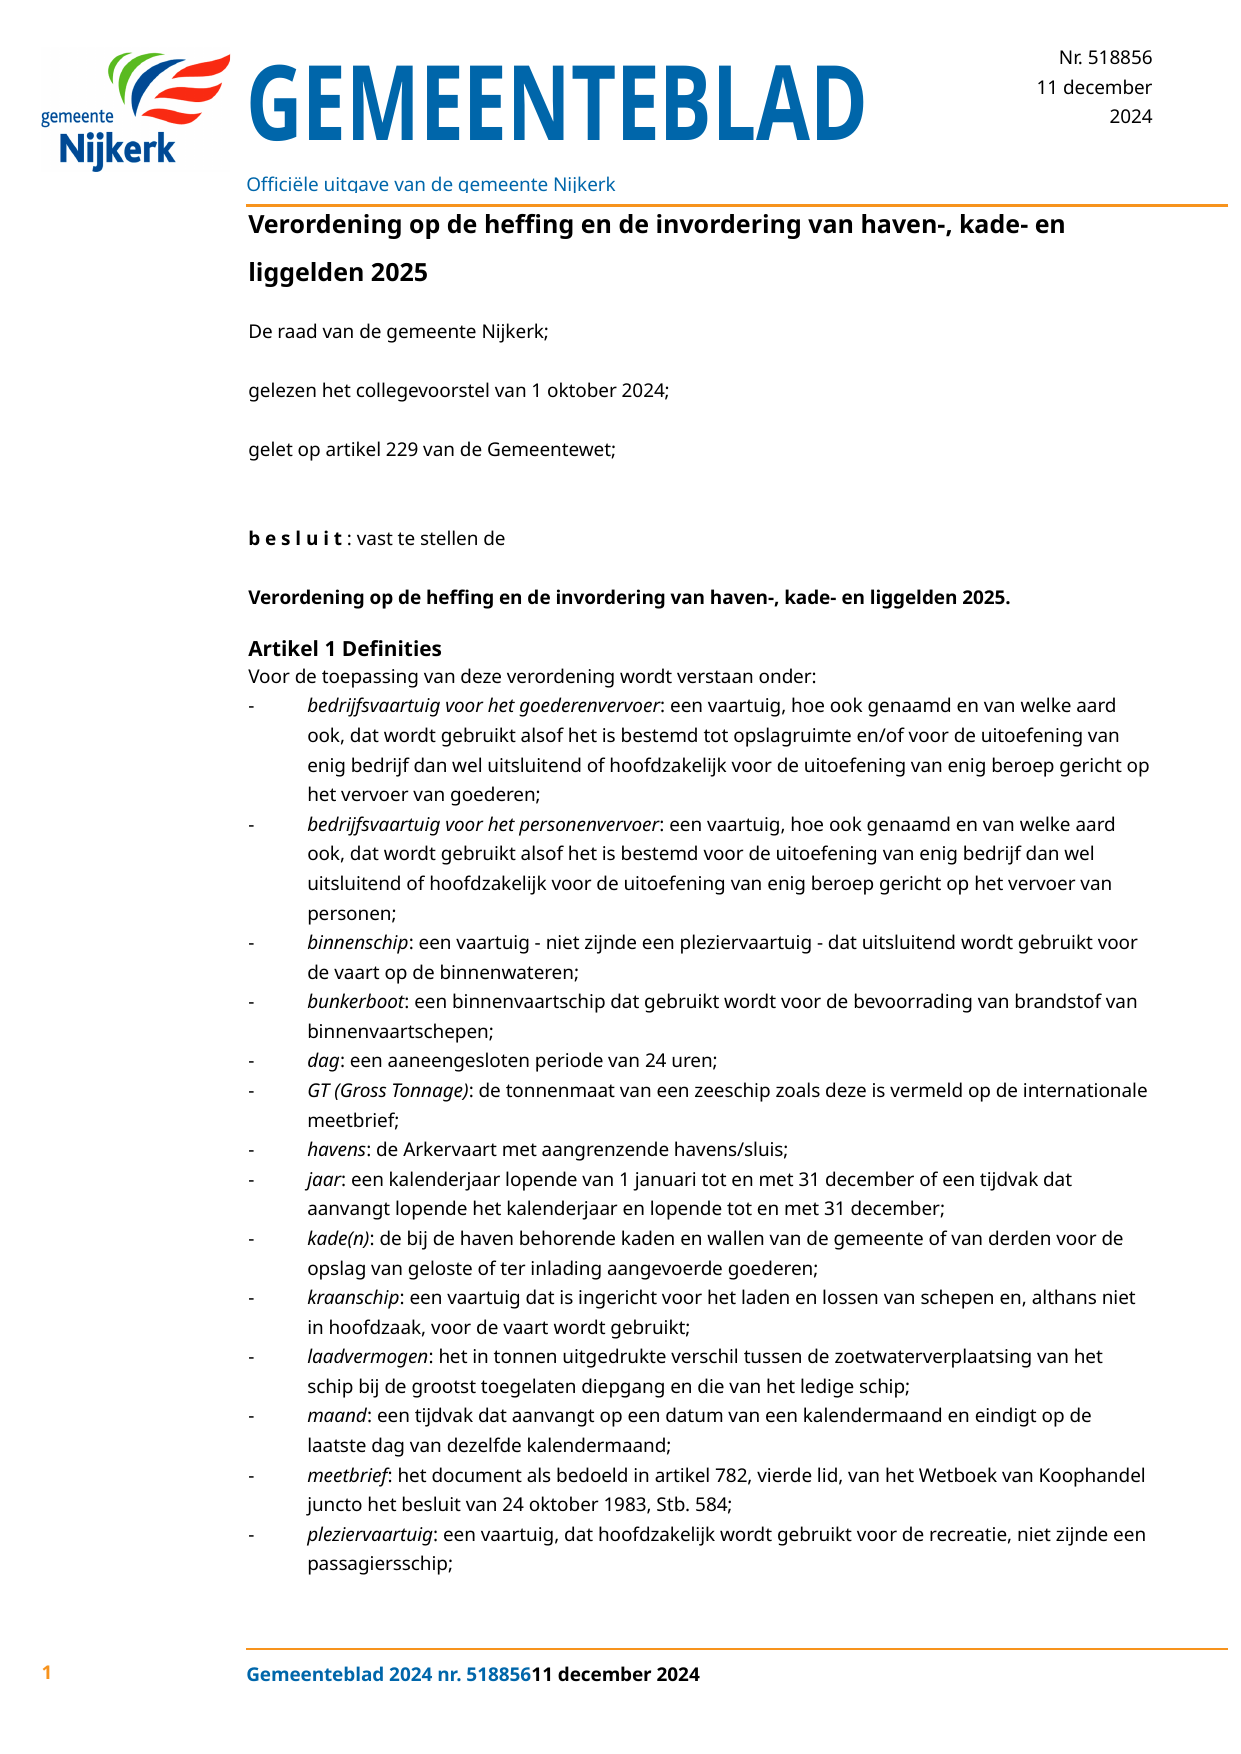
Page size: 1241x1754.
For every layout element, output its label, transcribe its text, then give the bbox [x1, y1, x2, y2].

list GT (Gross Tonnage): de tonnenmaat van een zeeschip zoals deze is vermeld op de internationale meetbrief; [248, 1077, 1152, 1132]
list binnenschip: een vaartuig - niet zijnde een pleziervaartuig - dat uitsluitend wordt gebruikt voor de vaart op de binnenwateren; [248, 929, 1152, 984]
text De raad van de gemeente Nijkerk; [248, 318, 1152, 344]
list kraanschip: een vaartuig dat is ingericht voor het laden en lossen van schepen en, althans niet in hoofdzaak, voor de vaart wordt gebruikt; [248, 1284, 1152, 1339]
text gelet op artikel 229 van de Gemeentewet; [248, 436, 1152, 462]
text Voor de toepassing van deze verordening wordt verstaan onder: [248, 663, 1152, 689]
text Verordening op de heffing en de invordering van haven-, kade- en liggelden 2025 [248, 207, 1152, 288]
text gelezen het collegevoorstel van 1 oktober 2024; [248, 377, 1152, 403]
list pleziervaartuig: een vaartuig, dat hoofdzakelijk wordt gebruikt voor de recreatie, niet zijnde een passagiersschip; [248, 1521, 1152, 1576]
list jaar: een kalenderjaar lopende van 1 januari tot en met 31 december of een tijdvak dat aanvangt lopende het kalenderjaar en lopende tot en met 31 december; [248, 1166, 1152, 1221]
picture [41, 47, 231, 172]
list laadvermogen: het in tonnen uitgedrukte verschil tussen de zoetwaterverplaatsing van het schip bij de grootst toegelaten diepgang en die van het ledige schip; [248, 1343, 1152, 1399]
list bedrijfsvaartuig voor het goederenvervoer: een vaartuig, hoe ook genaamd en van welke aard ook, dat wordt gebruikt alsof het is bestemd tot opslagruimte en/of voor de uitoefening van enig bedrijf dan wel uitsluitend of hoofdzakelijk voor de uitoefening van enig beroep gericht op het vervoer van goederen; [248, 693, 1152, 807]
list maand: een tijdvak dat aanvangt op een datum van een kalendermaand en eindigt op de laatste dag van dezelfde kalendermaand; [248, 1403, 1152, 1458]
list havens: de Arkervaart met aangrenzende havens/sluis; [248, 1136, 1152, 1162]
list bedrijfsvaartuig voor het personenvervoer: een vaartuig, hoe ook genaamd en van welke aard ook, dat wordt gebruikt alsof het is bestemd voor de uitoefening van enig bedrijf dan wel uitsluitend of hoofdzakelijk voor de uitoefening van enig beroep gericht op het vervoer van personen; [248, 811, 1152, 925]
list kade(n): de bij de haven behorende kaden en wallen van de gemeente of van derden voor de opslag van geloste of ter inlading aangevoerde goederen; [248, 1225, 1152, 1280]
list meetbrief: het document als bedoeld in artikel 782, vierde lid, van het Wetboek van Koophandel juncto het besluit van 24 oktober 1983, Stb. 584; [248, 1462, 1152, 1517]
text b e s l u i t : vast te stellen de [248, 525, 1152, 551]
text Artikel 1 Definities [248, 634, 1152, 663]
list bunkerboot: een binnenvaartschip dat gebruikt wordt voor de bevoorrading van brandstof van binnenvaartschepen; [248, 988, 1152, 1044]
list dag: een aaneengesloten periode van 24 uren; [248, 1048, 1152, 1073]
text Verordening op de heffing en de invordering van haven-, kade- en liggelden 2025. [248, 584, 1152, 610]
